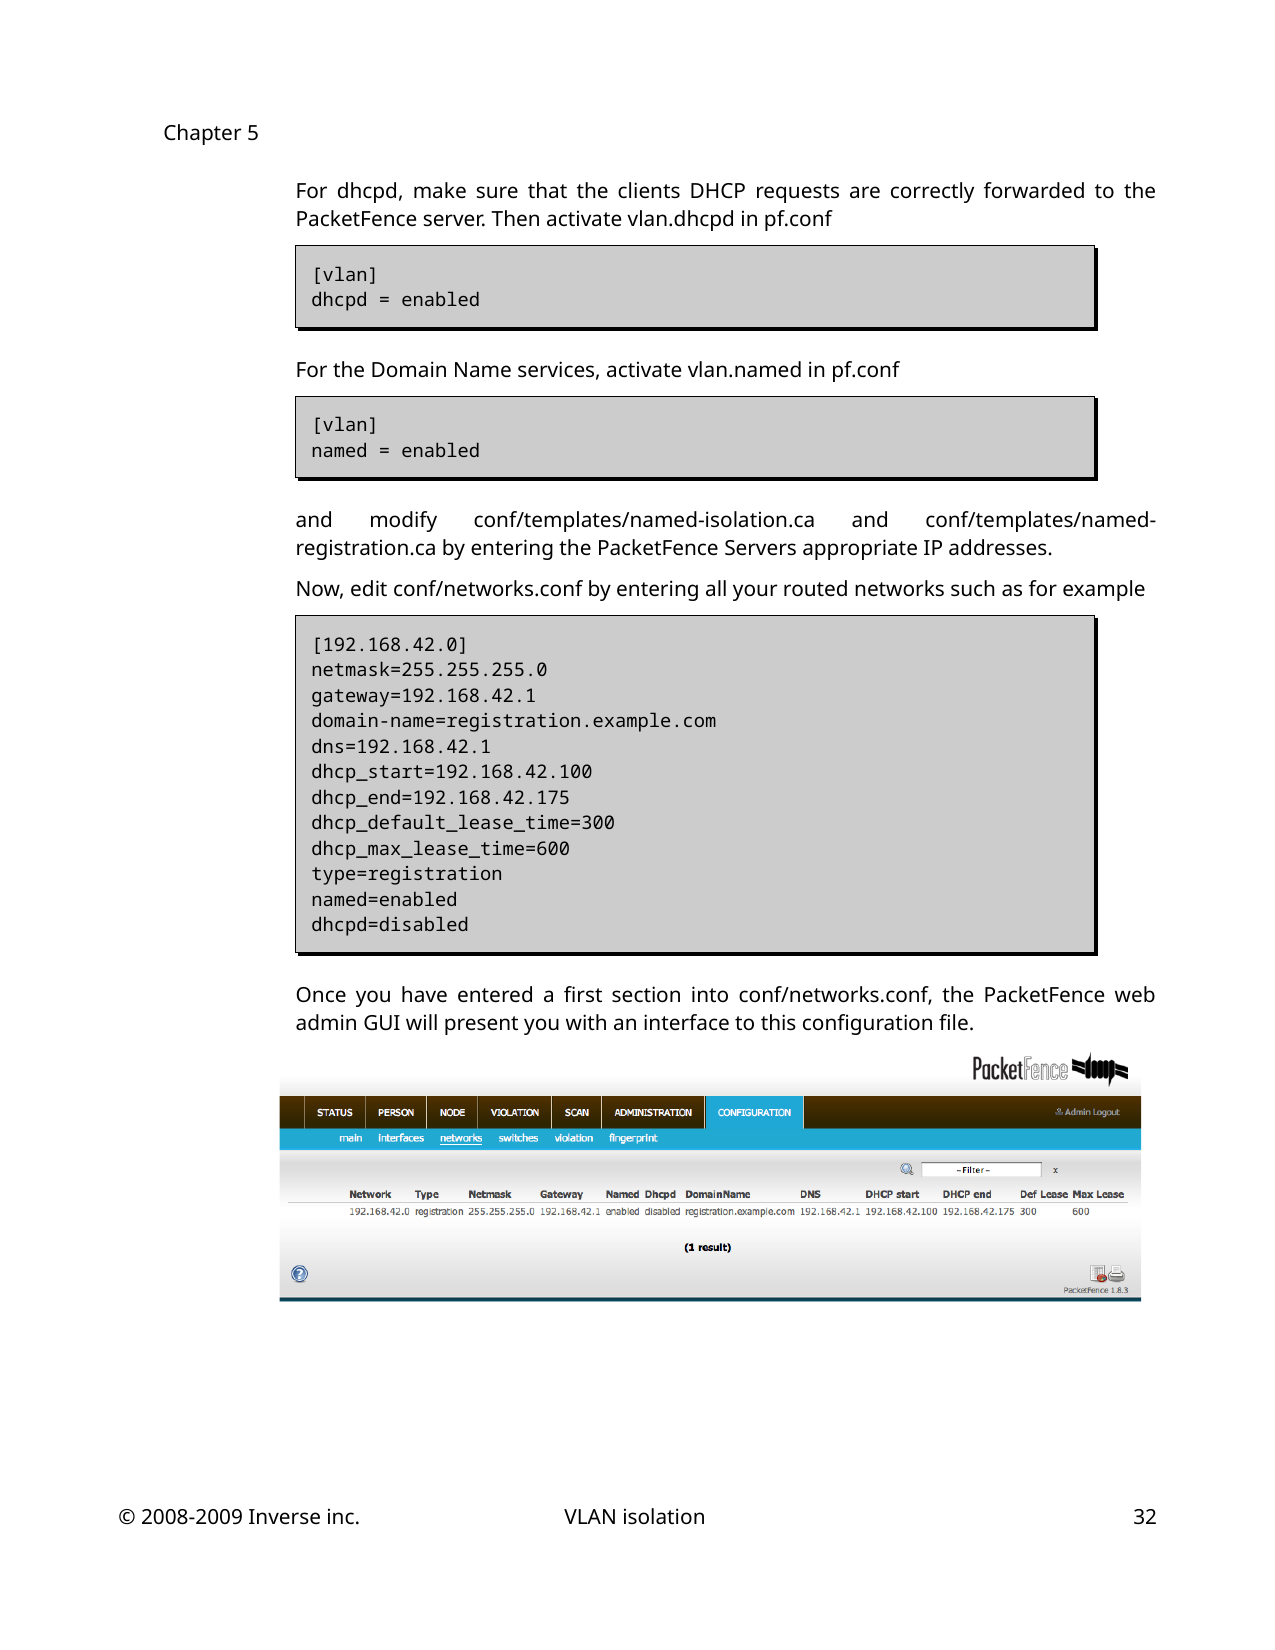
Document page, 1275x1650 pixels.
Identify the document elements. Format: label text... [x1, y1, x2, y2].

picture [279, 1049, 1142, 1306]
text For the Domain Name services, activate vlan.named in pf.conf [295, 355, 1157, 383]
text [vlan] dhcpd = enabled [296, 246, 1094, 327]
text Once you have entered a first section into conf/networks.conf, the PacketFence web admin GUI will present you with an interface to this configuration file. [295, 980, 1157, 1037]
text and modify conf/templates/named-isolation.ca and conf/templates/named-registration.ca by entering the PacketFence Servers appropriate IP addresses. [295, 505, 1157, 562]
text Now, edit conf/networks.conf by entering all your routed networks such as for example [295, 574, 1157, 603]
text For dhcpd, make sure that the clients DHCP requests are correctly forwarded to the PacketFence server. Then activate vlan.dhcpd in pf.conf [295, 176, 1157, 233]
text [vlan] named = enabled [296, 397, 1094, 477]
text [192.168.42.0] netmask=255.255.255.0 gateway=192.168.42.1 domain-name=registration.example.com dns=192.168.42.1 dhcp_start=192.168.42.100 dhcp_end=192.168.42.175 dhcp_default_lease_time=300 dhcp_max_lease_time=600 type=registration named=enabled dhcpd=disabled [296, 616, 1094, 952]
